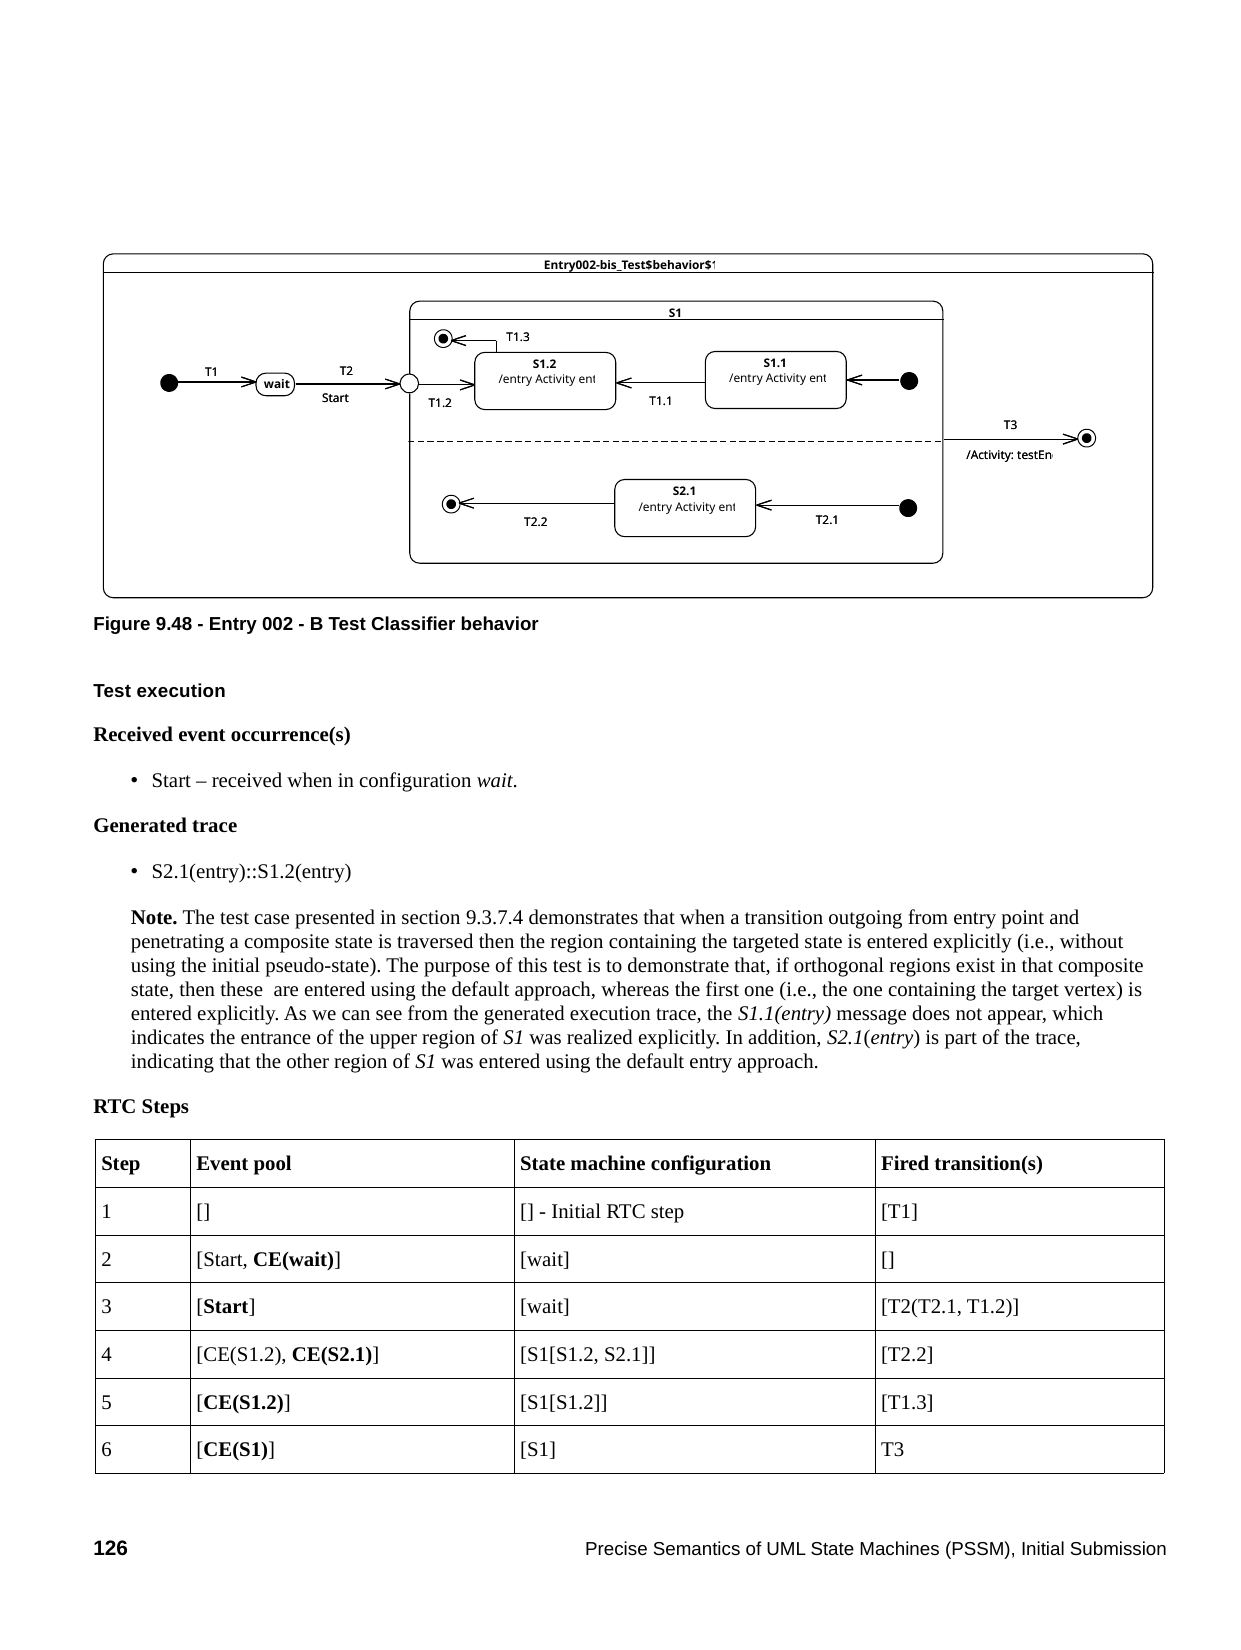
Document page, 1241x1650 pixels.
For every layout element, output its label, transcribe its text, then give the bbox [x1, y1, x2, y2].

table_cell [CE(S1.2)] [191, 1379, 514, 1425]
table_cell 1 [96, 1188, 190, 1234]
subtitle Test execution [93, 680, 1164, 701]
table_cell [wait] [515, 1283, 875, 1330]
table_cell [T2(T2.1, T1.2)] [876, 1283, 1164, 1330]
table_cell T3 [876, 1426, 1164, 1473]
table_cell [S1[S1.2, S2.1]] [515, 1331, 875, 1378]
table_cell [Start, CE(wait)] [191, 1236, 514, 1282]
table_cell 5 [96, 1379, 190, 1425]
table_cell [wait] [515, 1236, 875, 1282]
table_header State machine configuration [515, 1140, 875, 1187]
table_cell [CE(S1)] [191, 1426, 514, 1473]
table_cell [] - Initial RTC step [515, 1188, 875, 1234]
text Received event occurrence(s) [93, 722, 1164, 746]
text RTC Steps [93, 1094, 1164, 1118]
text Figure 9.48 - Entry 002 - B Test Classifier behavior [93, 243, 1164, 634]
table_cell 6 [96, 1426, 190, 1473]
table_cell 2 [96, 1236, 190, 1282]
table_header Fired transition(s) [876, 1140, 1164, 1187]
table_cell [T2.2] [876, 1331, 1164, 1378]
table_cell 4 [96, 1331, 190, 1378]
table_cell [Start] [191, 1283, 514, 1330]
table_header Event pool [191, 1140, 514, 1187]
table_cell [T1] [876, 1188, 1164, 1234]
table_cell 3 [96, 1283, 190, 1330]
list S2.1(entry)::S1.2(entry) [131, 858, 1164, 883]
table_cell [CE(S1.2), CE(S2.1)] [191, 1331, 514, 1378]
table_cell [S1] [515, 1426, 875, 1473]
text Note. The test case presented in section 9.3.7.4 demonstrates that when a transition outgoing from entry point and penetrating a composite state is traversed then the region containing the targeted state is entered explicitly (i.e., without using the initial pseudo-state). The purpose of this test is to demonstrate that, if orthogonal regions exist in that composite state, then these are entered using the default approach, whereas the first one (i.e., the one containing the target vertex) is entered explicitly. As we can see from the generated execution trace, the S1.1(entry) message does not appear, which indicates the entrance of the upper region of S1 was realized explicitly. In addition, S2.1(entry) is part of the trace, indicating that the other region of S1 was entered using the default entry approach. [131, 904, 1164, 1073]
table_cell [T1.3] [876, 1379, 1164, 1425]
list Start – received when in configuration wait. [131, 767, 1164, 792]
table_cell [S1[S1.2]] [515, 1379, 875, 1425]
table_cell [] [191, 1188, 514, 1234]
table_cell [] [876, 1236, 1164, 1282]
table_header Step [96, 1140, 190, 1187]
text Generated trace [93, 813, 1164, 837]
